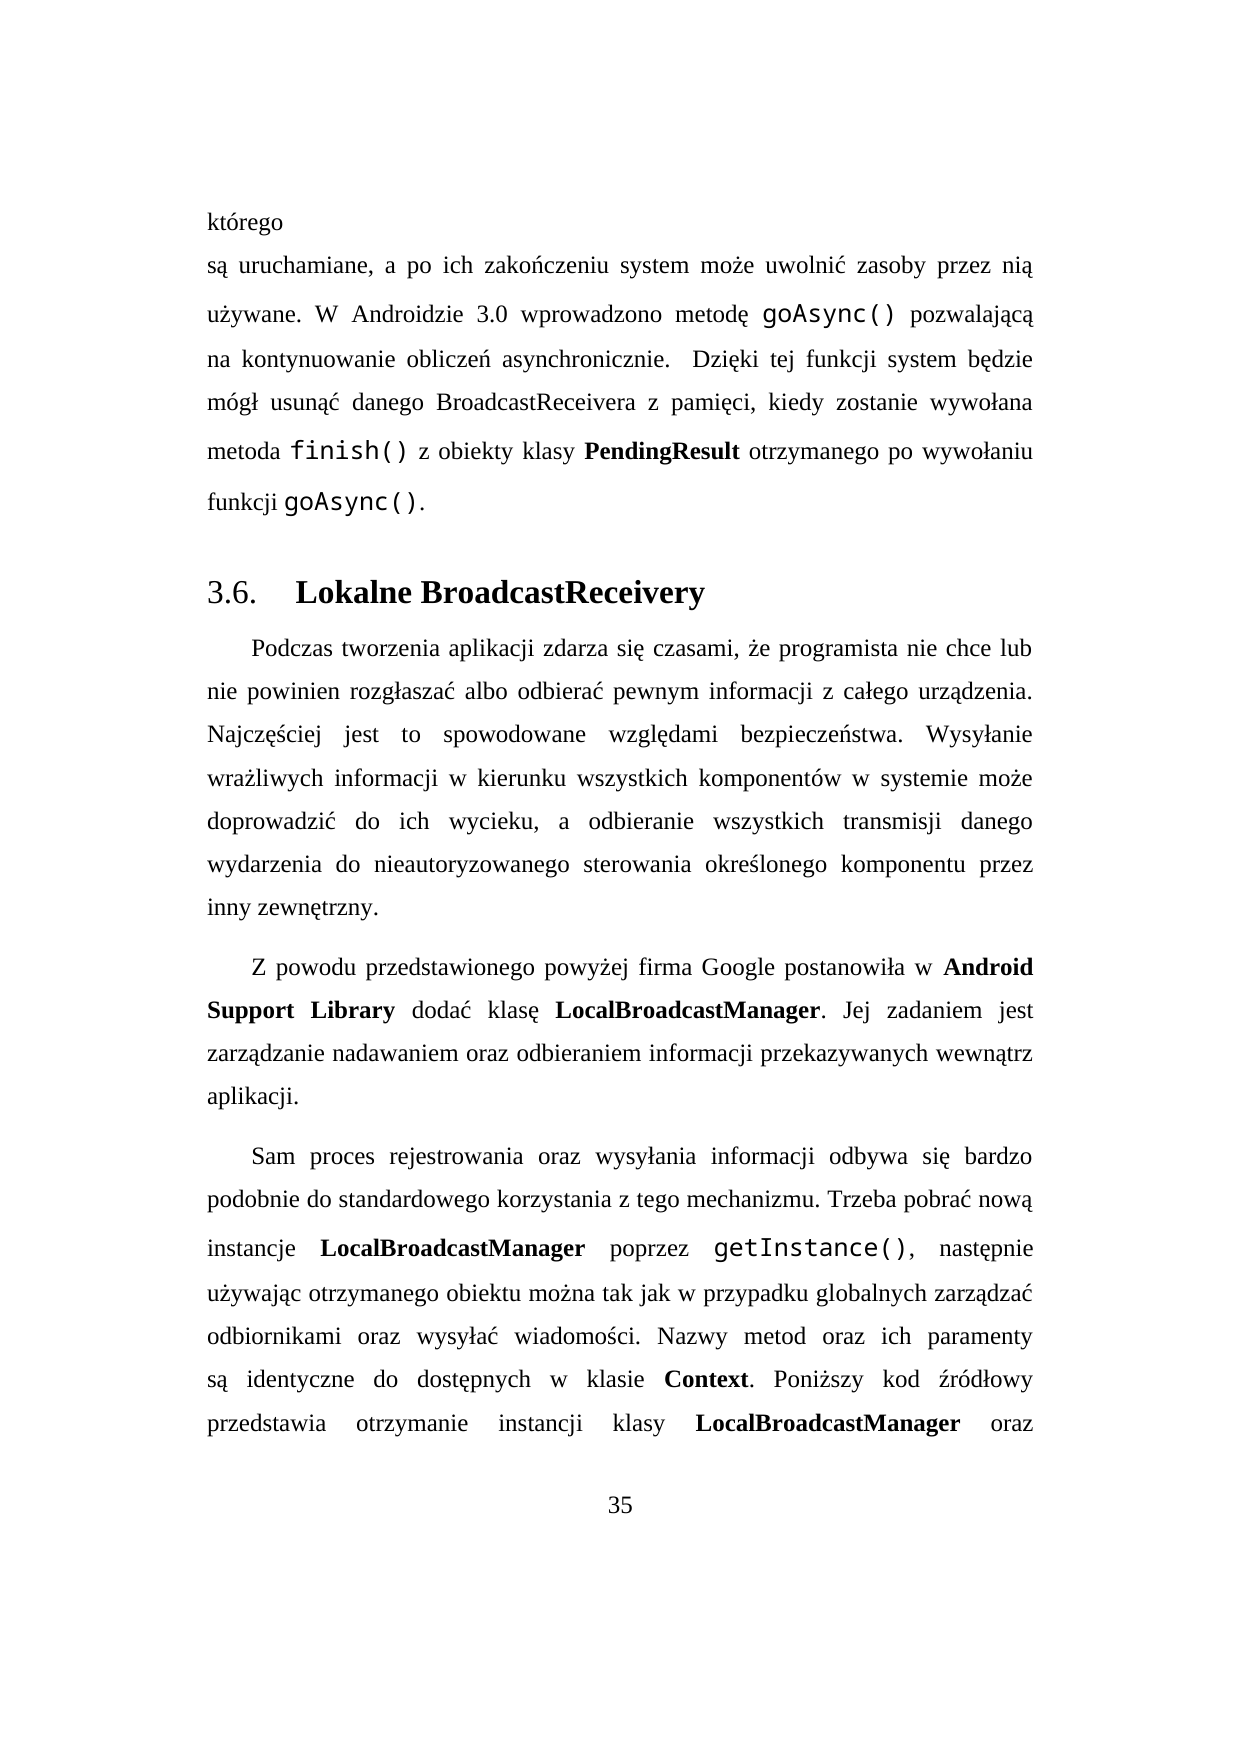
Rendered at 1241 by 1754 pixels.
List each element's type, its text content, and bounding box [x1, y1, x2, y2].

text Podczas tworzenia aplikacji zdarza się czasami, że programista nie chce lub nie powinien rozgłaszać albo odbierać pewnym informacji z całego urządzenia. Najczęściej jest to spowodowane względami bezpieczeństwa. Wysyłanie wrażliwych informacji w kierunku wszystkich komponentów w systemie może doprowadzić do ich wycieku, a odbieranie wszystkich transmisji danego wydarzenia do nieautoryzowanego sterowania określonego komponentu przez inny zewnętrzny. [207, 633, 1033, 921]
text Sam proces rejestrowania oraz wysyłania informacji odbywa się bardzo podobnie do standardowego korzystania z tego mechanizmu. Trzeba pobrać nową instancje LocalBroadcastManager poprzez getInstance(), następnie używając otrzymanego obiektu można tak jak w przypadku globalnych zarządzać odbiornikami oraz wysyłać wiadomości. Nazwy metod oraz ich paramenty są identyczne do dostępnych w klasie Context. Poniższy kod źródłowy przedstawia otrzymanie instancji klasy LocalBroadcastManager oraz [207, 1141, 1033, 1436]
text Z powodu przedstawionego powyżej firma Google postanowiła w Android Support Library dodać klasę LocalBroadcastManager. Jej zadaniem jest zarządzanie nadawaniem oraz odbieraniem informacji przekazywanych wewnątrz aplikacji. [207, 952, 1033, 1110]
text którego są uruchamiane, a po ich zakończeniu system może uwolnić zasoby przez nią używane. W Androidzie 3.0 wprowadzono metodę goAsync() pozwalającą na kontynuowanie obliczeń asynchronicznie. Dzięki tej funkcji system będzie mógł usunąć danego BroadcastReceivera z pamięci, kiedy zostanie wywołana metoda finish() z obiekty klasy PendingResult otrzymanego po wywołaniu funkcji goAsync(). [207, 207, 1033, 518]
subtitle Lokalne BroadcastReceivery [207, 572, 1033, 611]
